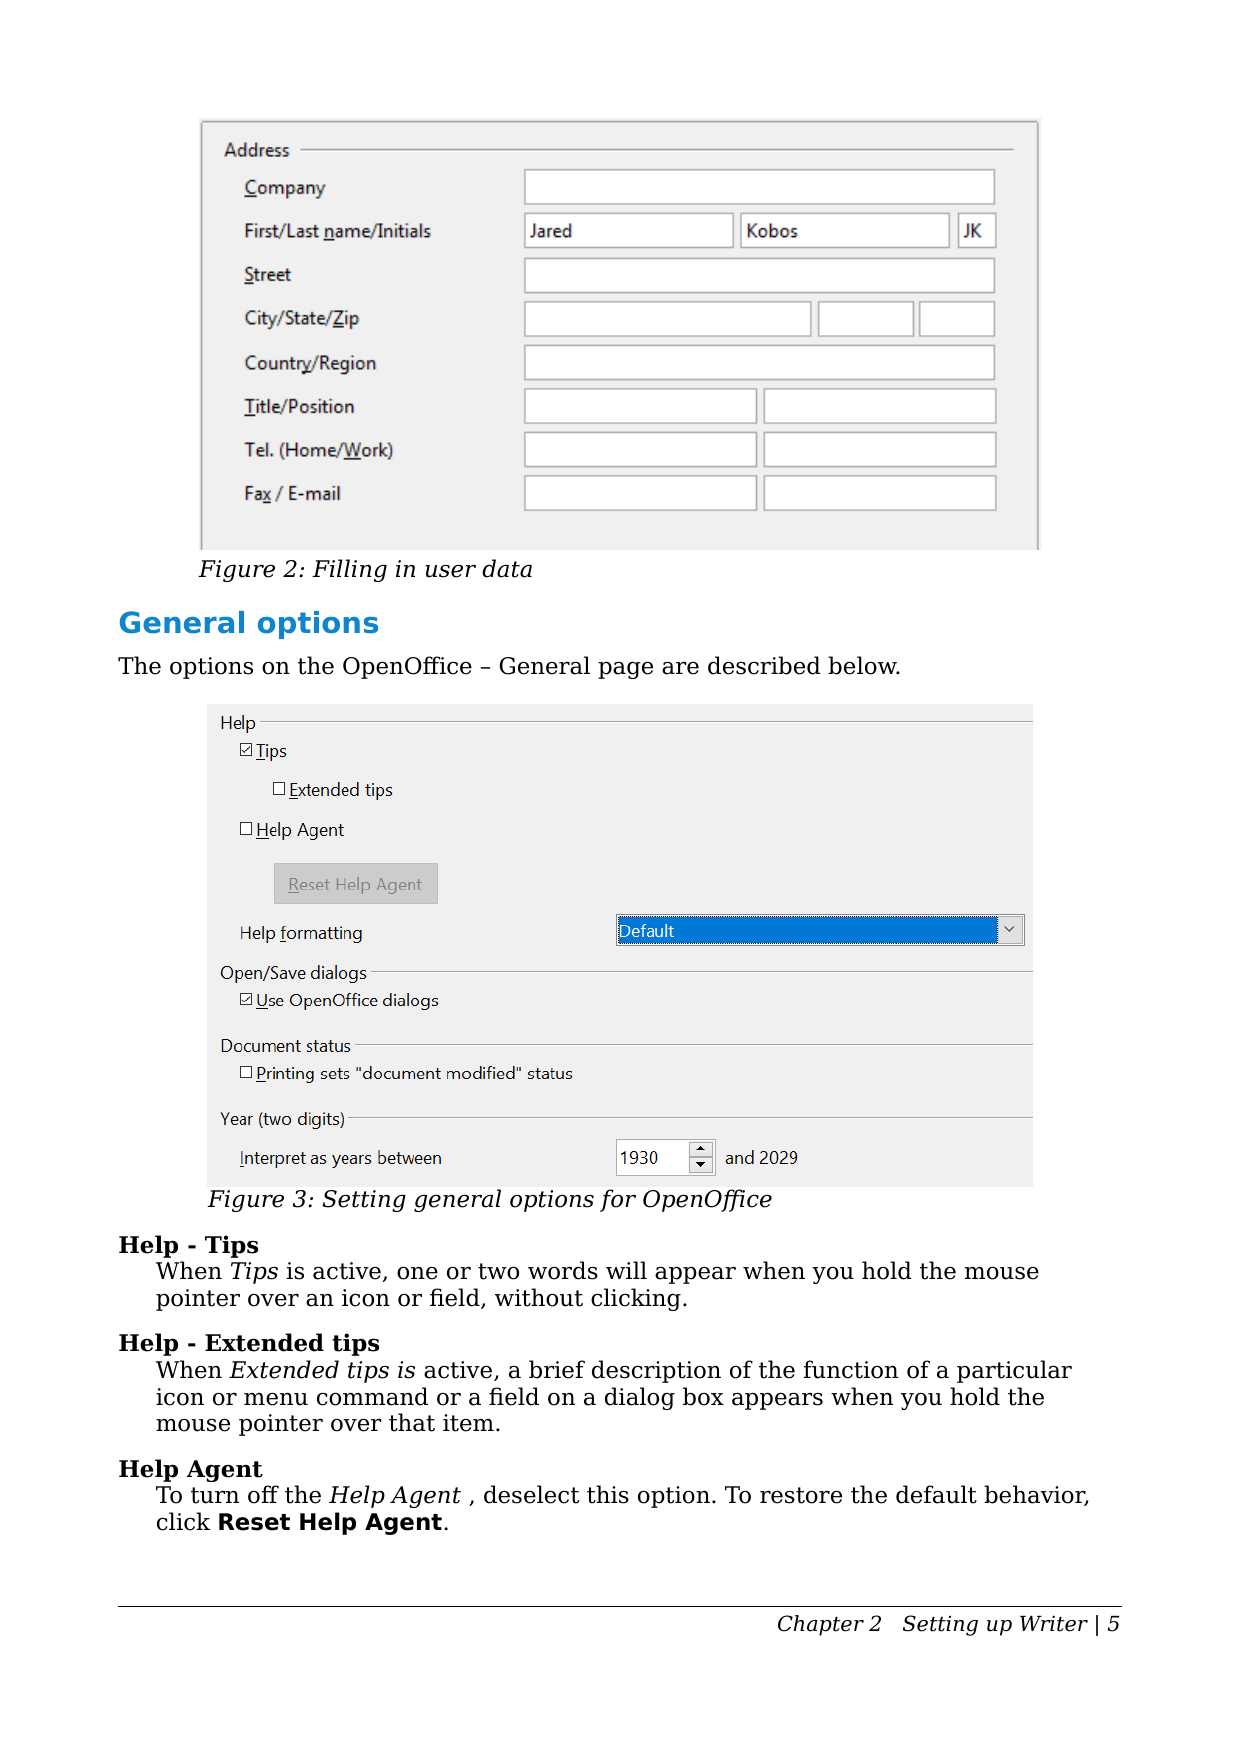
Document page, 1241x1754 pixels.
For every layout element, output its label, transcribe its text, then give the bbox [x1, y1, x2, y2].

text To turn off the Help Agent , deselect this option. To restore the default behavior, click Reset Help Agent. [156, 1482, 1122, 1536]
text Figure 3: Setting general options for OpenOffice [208, 1187, 1032, 1213]
text When Tips is active, one or two words will appear when you hold the mouse pointer over an icon or field, without clicking. [156, 1258, 1122, 1312]
text Help - Extended tips [118, 1330, 1122, 1357]
picture [198, 118, 1042, 550]
text When Extended tips is active, a brief description of the function of a particular icon or menu command or a field on a dialog box appears when you hold the mouse pointer over that item. [156, 1357, 1122, 1437]
text Help Agent [118, 1455, 1122, 1482]
picture [207, 704, 1033, 1187]
text Figure 2: Filling in user data [199, 556, 1041, 582]
subtitle General options [118, 607, 1122, 641]
text The options on the OpenOffice – General page are described below. [118, 653, 1122, 680]
text Help - Tips [118, 1231, 1122, 1258]
